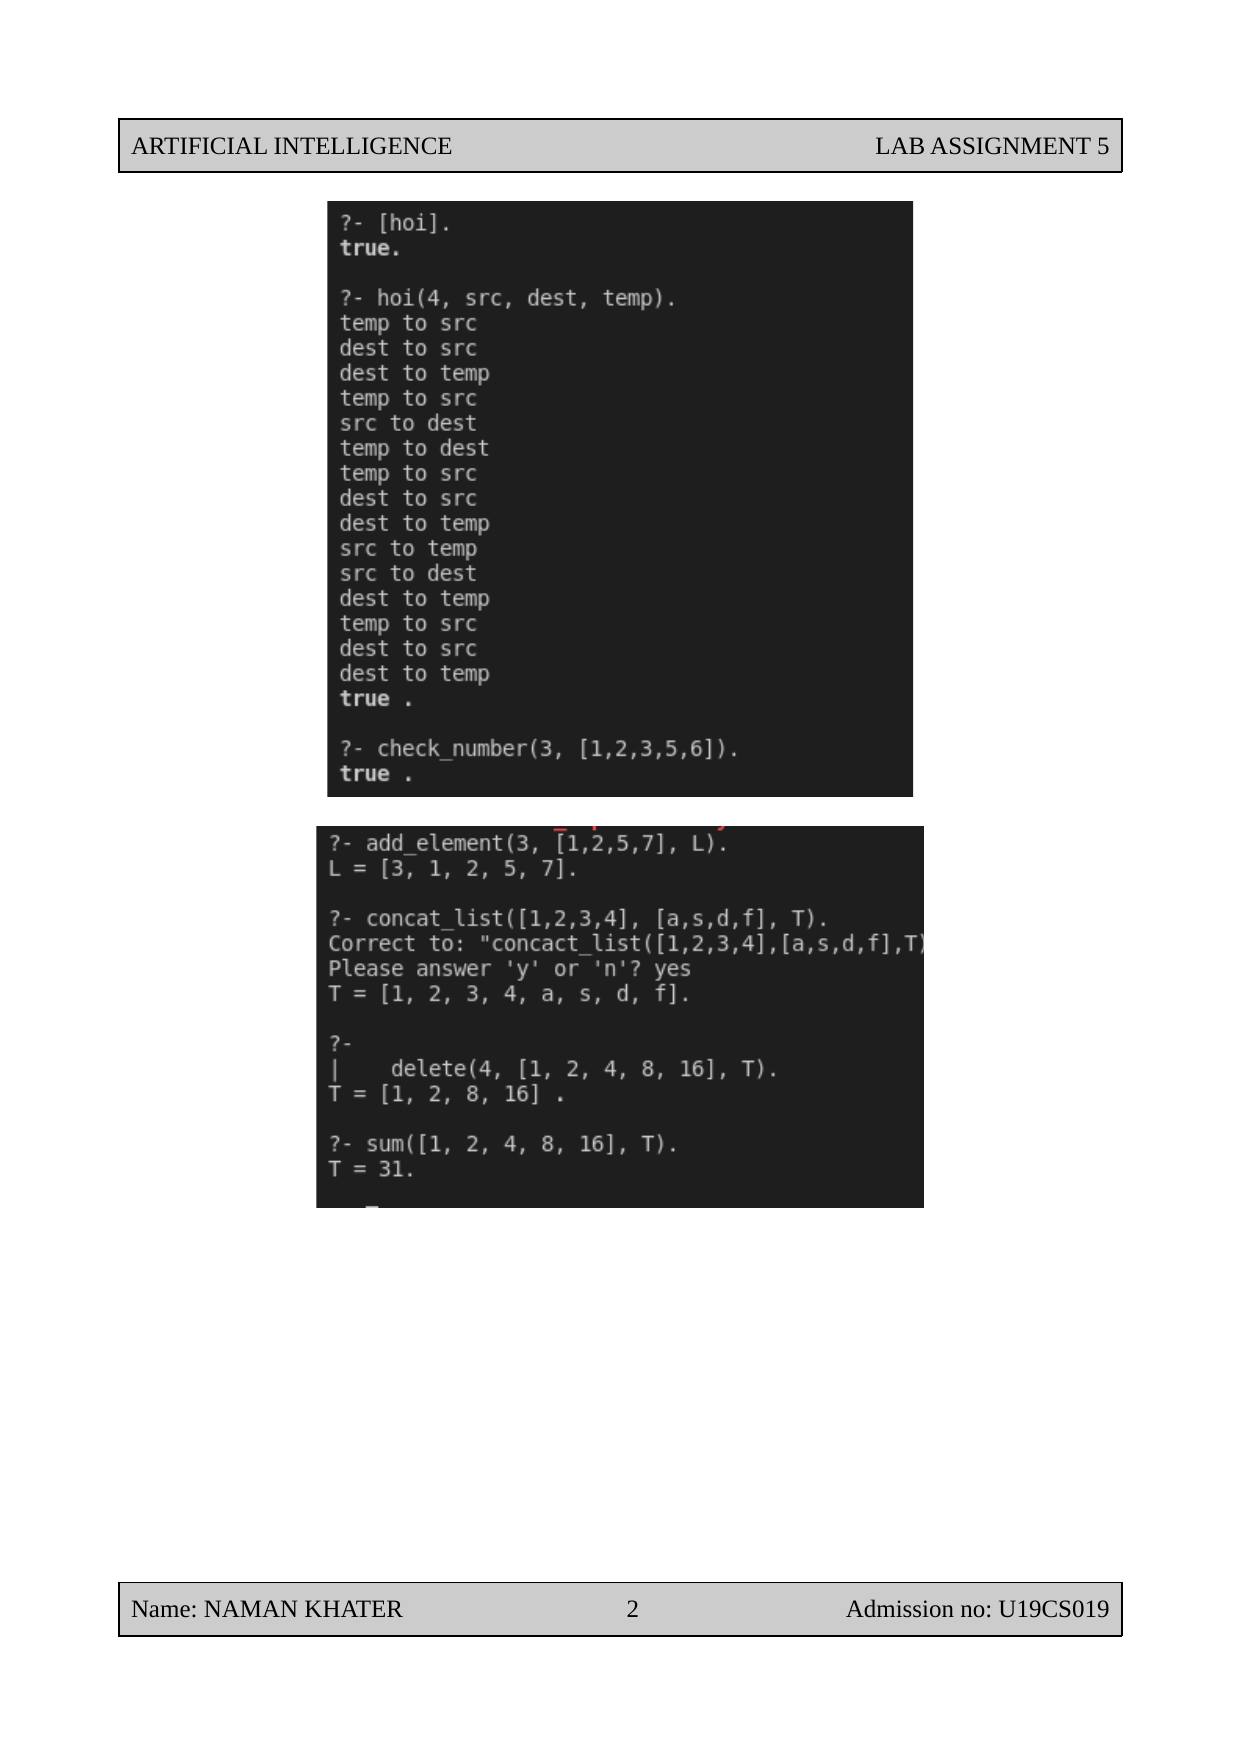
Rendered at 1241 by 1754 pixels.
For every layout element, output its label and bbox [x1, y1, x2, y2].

picture [327, 201, 914, 797]
picture [316, 826, 924, 1208]
